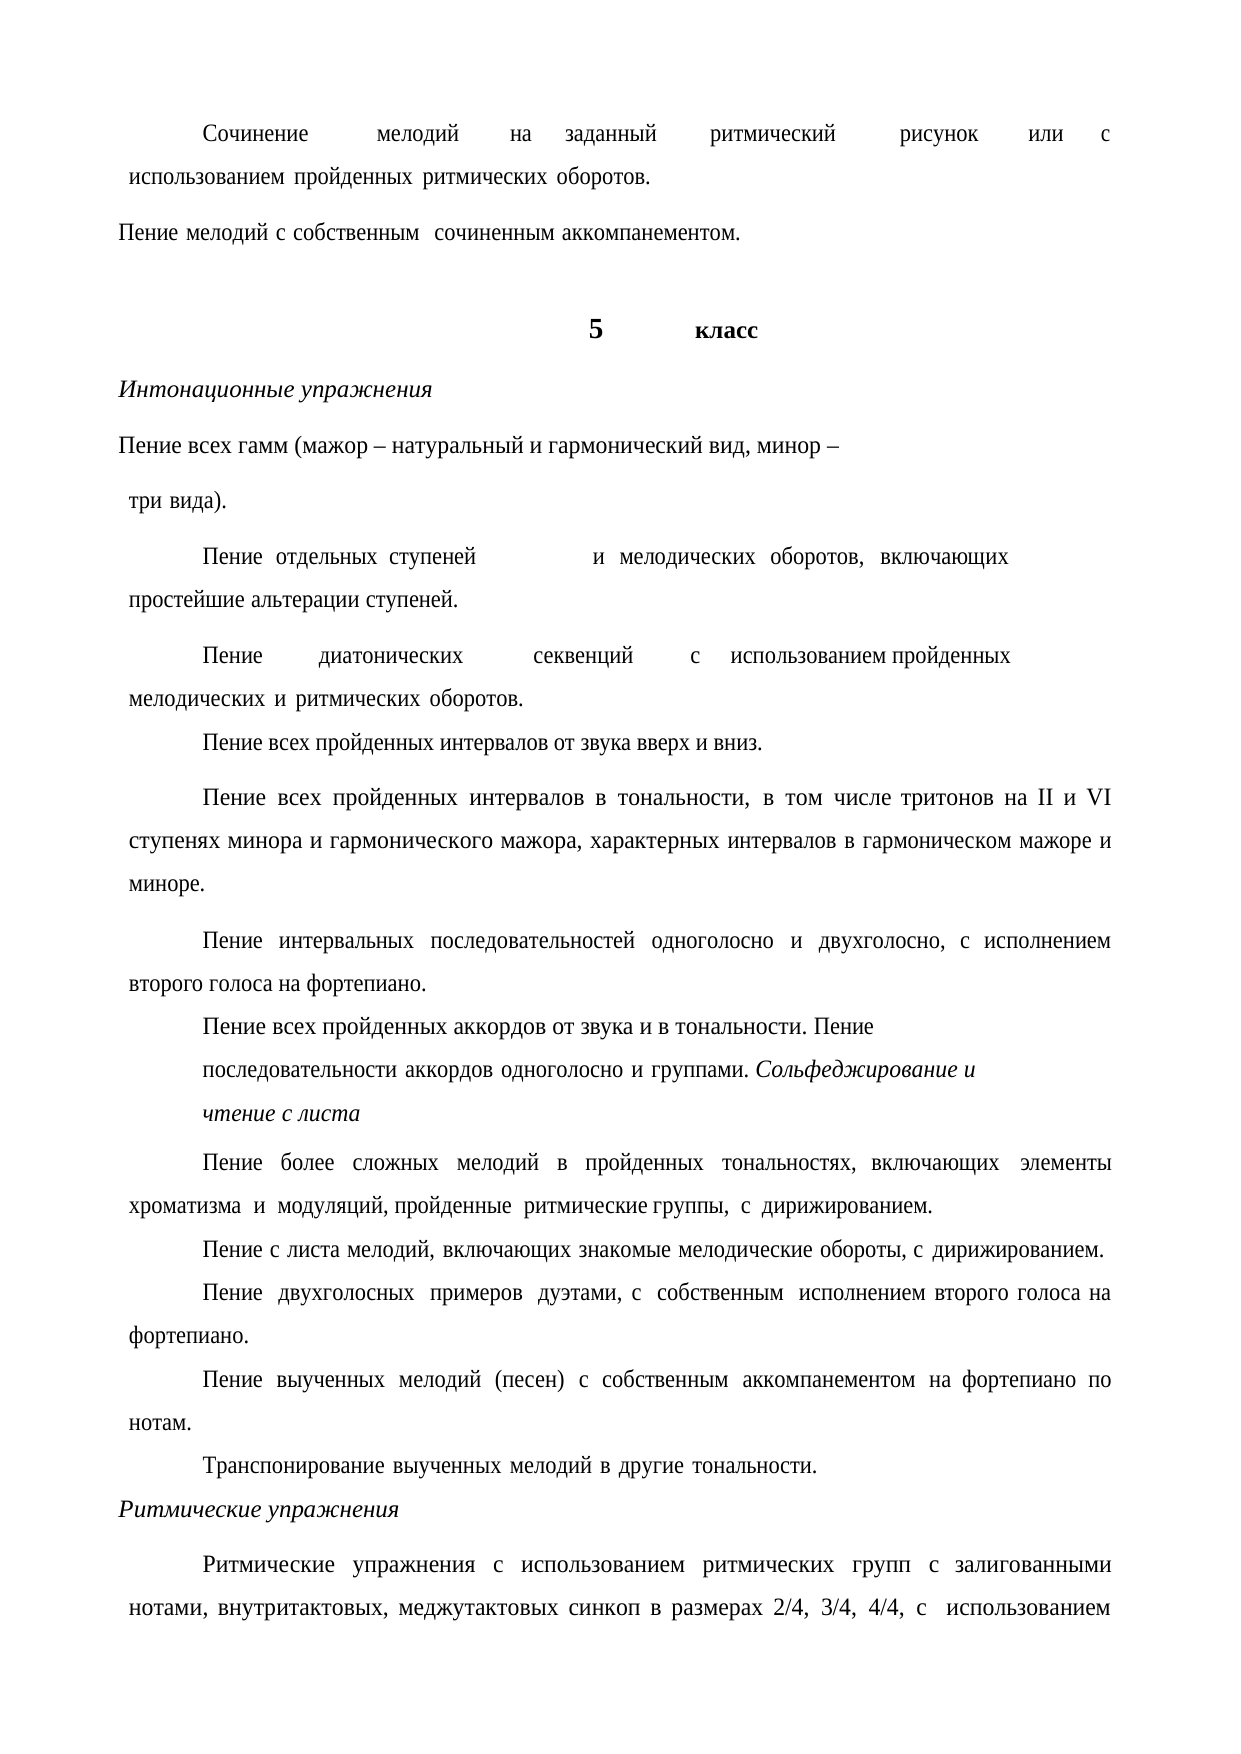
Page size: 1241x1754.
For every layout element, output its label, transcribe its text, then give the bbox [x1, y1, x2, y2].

text Пение диатонических секвенций с использованием пройденных мелодических и ритмических оборотов. [129, 640, 1111, 712]
text Пение более сложных мелодий в пройденных тональностях, включающих элементы хроматизма и модуляций, пройденные ритмические группы, с дирижированием. [129, 1147, 1112, 1219]
text Ритмические упражнения с использованием ритмических групп с залигованными нотами, внутритактовых, меджутактовых синкоп в размерах 2/4, 3/4, 4/4, с использованием [129, 1549, 1112, 1621]
text Пение с листа мелодий, включающих знакомые мелодические обороты, с дирижированием. [129, 1234, 1112, 1263]
text Пение всех пройденных аккордов от звука и в тональности. Пение последовательности аккордов одноголосно и группами. Сольфеджирование и чтение с листа [202, 1011, 1024, 1126]
text Пение выученных мелодий (песен) с собственным аккомпанементом на фортепиано по нотам. [129, 1364, 1111, 1436]
text Пение всех пройденных интервалов в тональности, в том числе тритонов на II и VI ступенях минора и гармонического мажора, характерных интервалов в гармоническом мажоре и миноре. [129, 782, 1111, 897]
list класс [224, 311, 1122, 345]
text Пение всех пройденных интервалов от звука вверх и вниз. [129, 727, 1112, 755]
text Пение всех гамм (мажор – натуральный и гармонический вид, минор – [118, 430, 1122, 459]
text три вида). [129, 486, 1122, 514]
text Пение мелодий с собственным сочиненным аккомпанементом. [118, 217, 1122, 246]
text Интонационные упражнения [118, 374, 1122, 403]
text Пение интервальных последовательностей одноголосно и двухголосно, с исполнением второго голоса на фортепиано. [129, 925, 1111, 997]
text Сочинение мелодий на заданный ритмический рисунок или с использованием пройденных ритмических оборотов. [129, 118, 1111, 190]
text Ритмические упражнения [118, 1494, 1122, 1522]
text Пение отдельных ступеней и мелодических оборотов, включающих простейшие альтерации ступеней. [129, 541, 1111, 613]
text Пение двухголосных примеров дуэтами, с собственным исполнением второго голоса на фортепиано. [129, 1277, 1112, 1349]
text Транспонирование выученных мелодий в другие тональности. [129, 1451, 1111, 1479]
